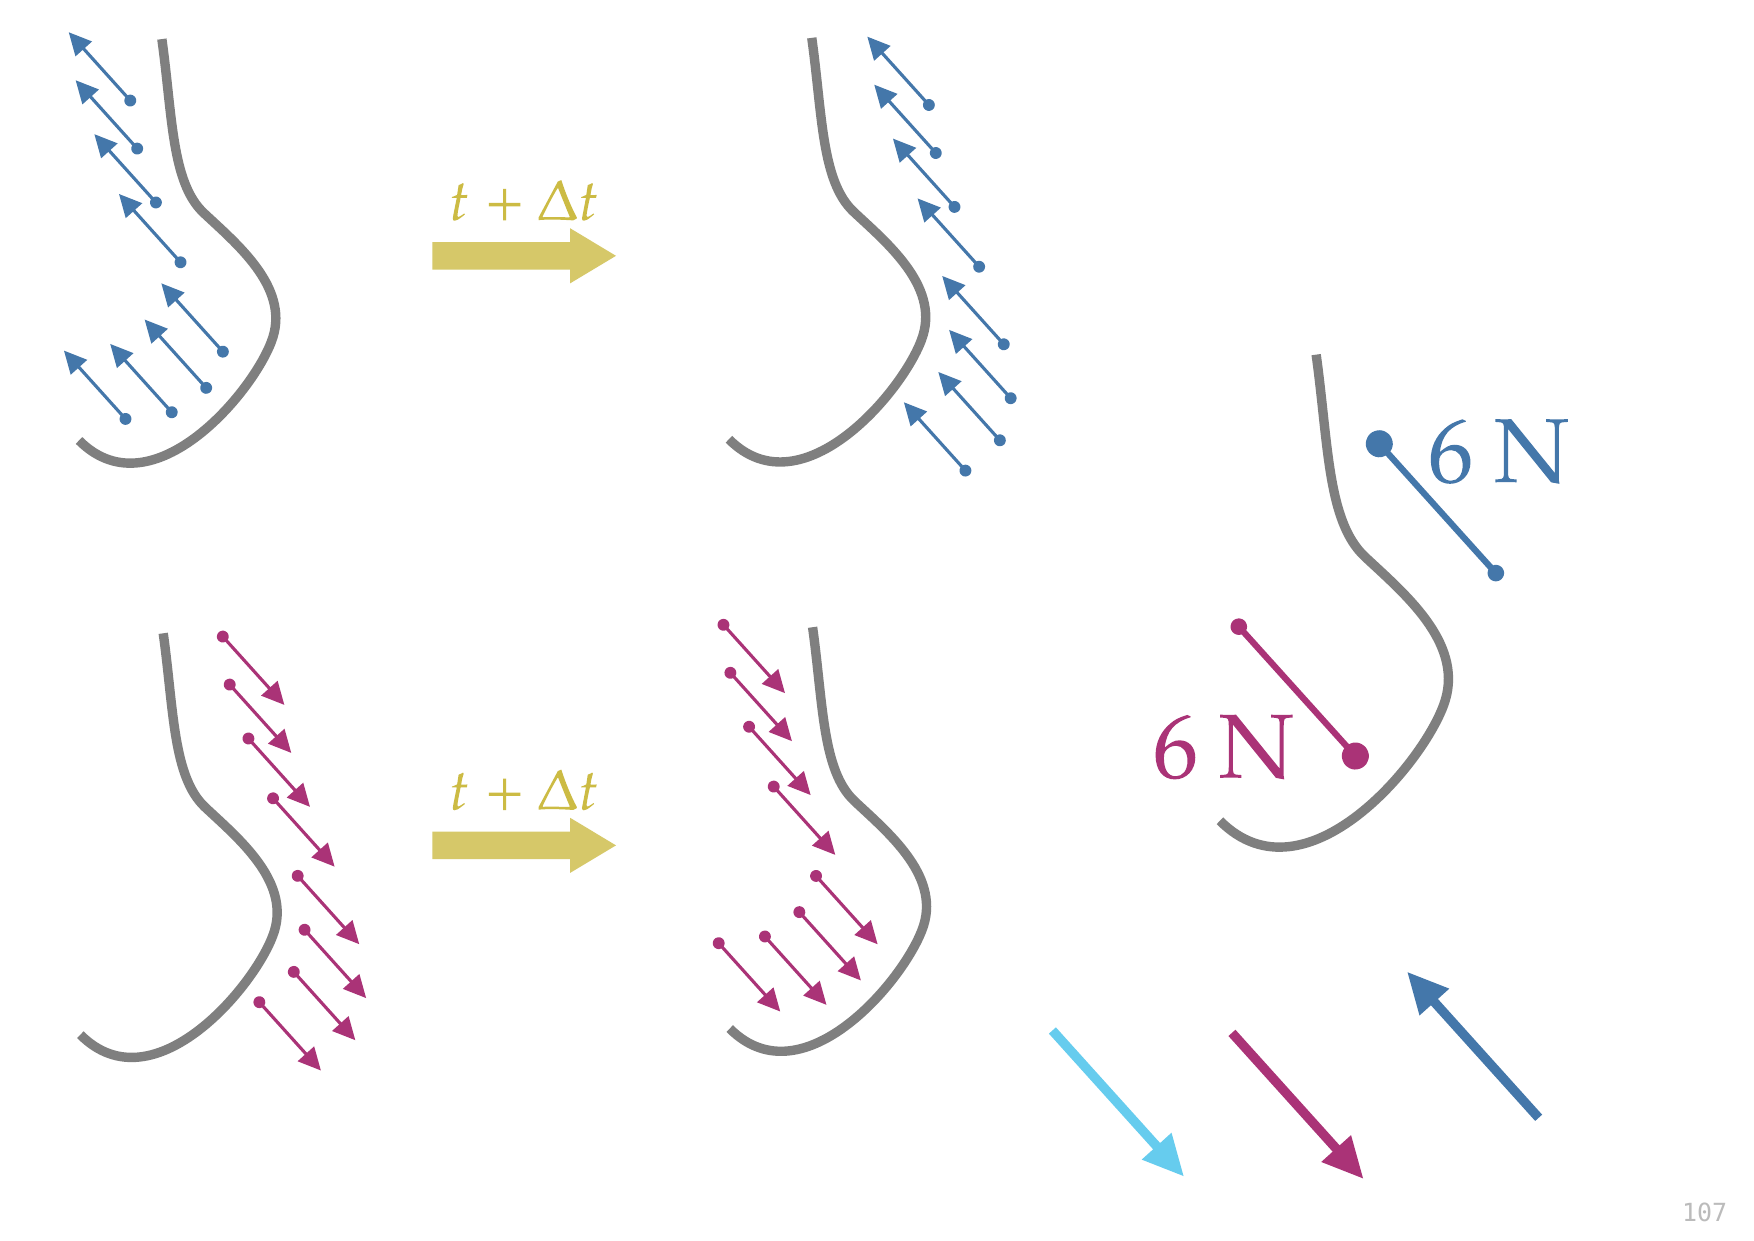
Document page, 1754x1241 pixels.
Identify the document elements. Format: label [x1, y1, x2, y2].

text_box [488, 188, 521, 221]
text_box [538, 769, 577, 810]
text_box [1155, 714, 1196, 780]
text_box [451, 183, 468, 221]
text_box [581, 183, 597, 221]
text_box [581, 772, 597, 811]
text_box [1495, 419, 1568, 484]
text_box [451, 772, 468, 811]
text_box [1220, 714, 1293, 780]
text_box [432, 228, 617, 284]
text_box [488, 778, 521, 811]
text_box [538, 180, 577, 221]
text_box [1430, 419, 1471, 484]
text_box [432, 817, 617, 873]
